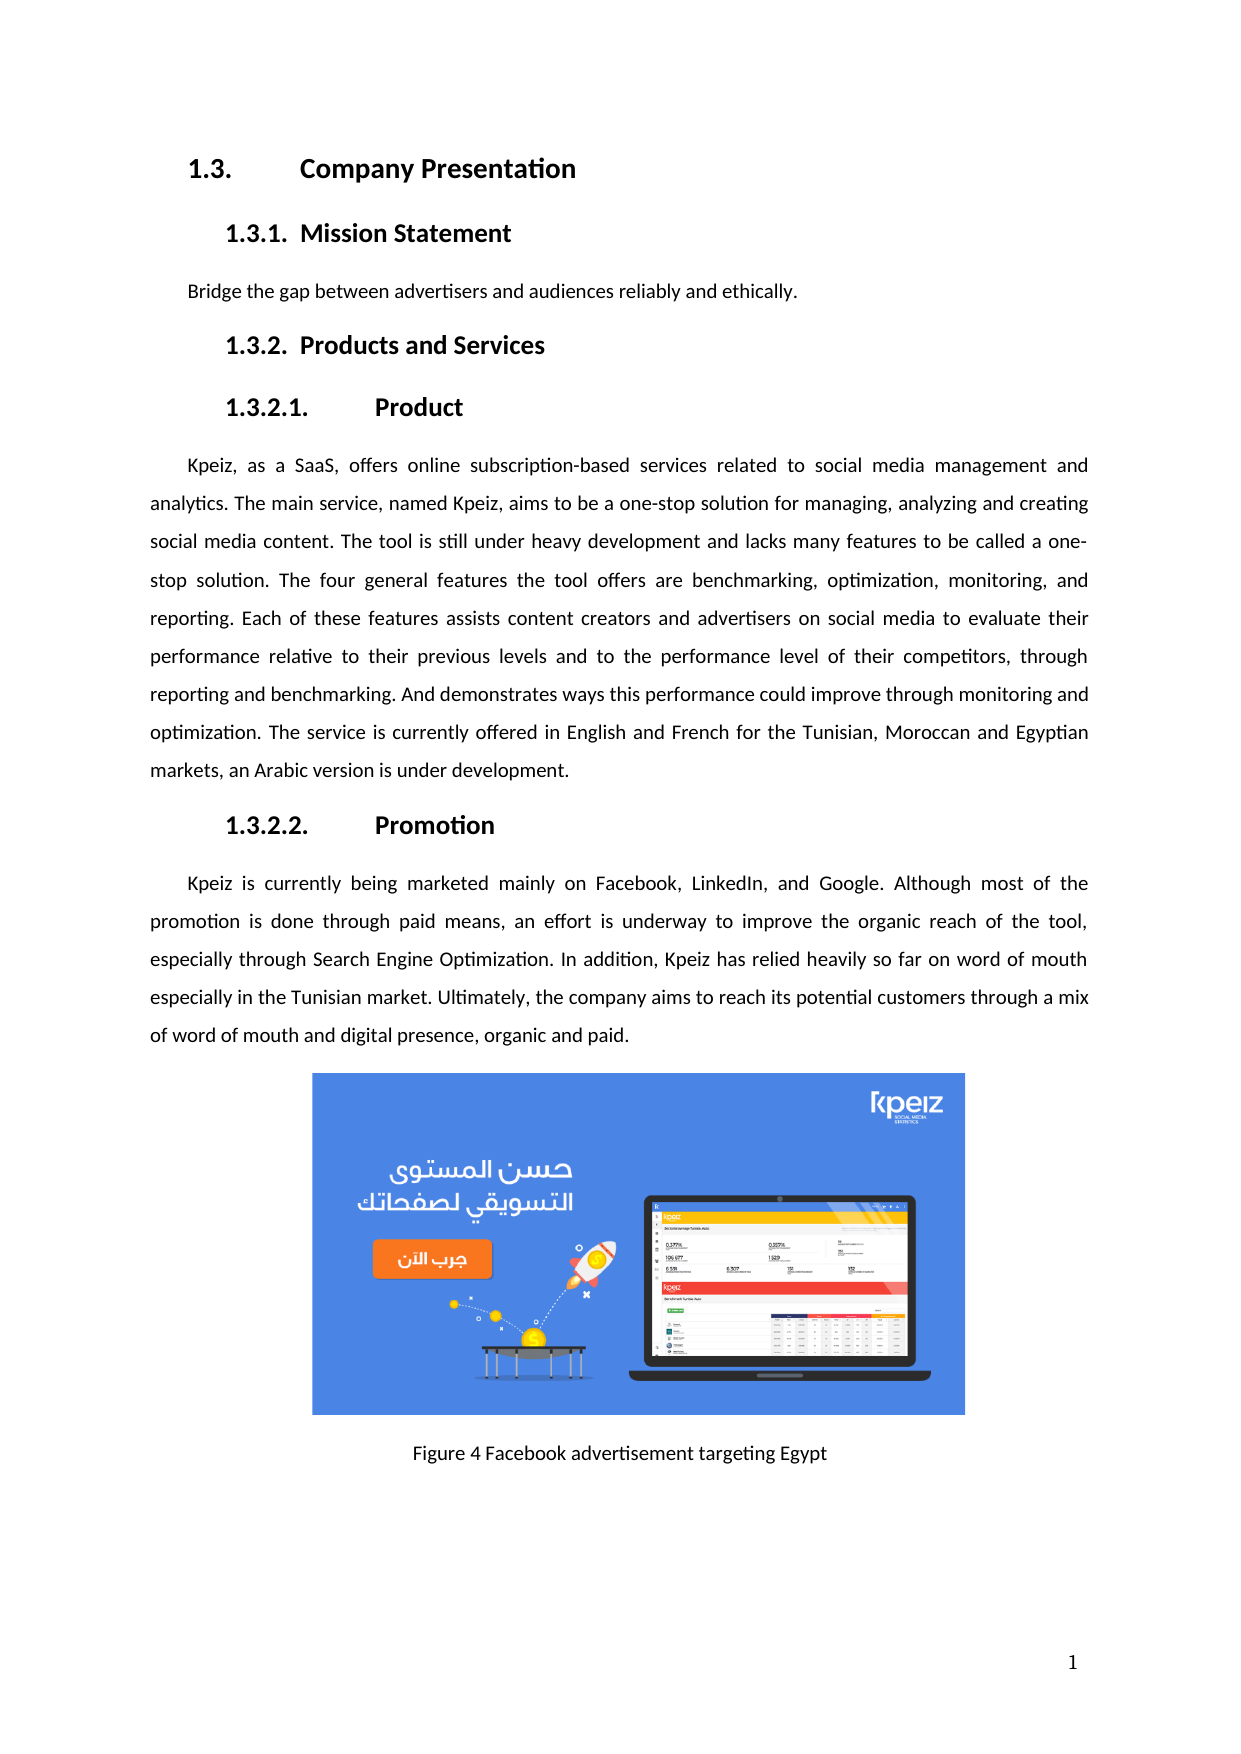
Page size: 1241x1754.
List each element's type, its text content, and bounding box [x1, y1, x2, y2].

text Kpeiz is currently being marketed mainly on Facebook, LinkedIn, and Google. Although most of the promotion is done through paid means, an effort is underway to improve the organic reach of the tool, especially through Search Engine Optimization. In addition, Kpeiz has relied heavily so far on word of mouth especially in the Tunisian market. Ultimately, the company aims to reach its potential customers through a mix of word of mouth and digital presence, organic and paid. [150, 870, 1090, 1048]
list Promotion [225, 808, 1090, 841]
text Bridge the gap between advertisers and audiences reliably and ethically. [150, 278, 1090, 303]
list Products and Services [225, 328, 1090, 362]
picture [312, 1073, 966, 1415]
text Figure 4 Facebook advertisement targeting Egypt [150, 1440, 1090, 1466]
list Mission Statement [225, 216, 1090, 249]
list Product [225, 391, 1090, 423]
list Company Presentation [187, 150, 1090, 186]
text Kpeiz, as a SaaS, offers online subscription-based services related to social media management and analytics. The main service, named Kpeiz, aims to be a one-stop solution for managing, analyzing and creating social media content. The tool is still under heavy development and lacks many features to be called a one-stop solution. The four general features the tool offers are benchmarking, optimization, monitoring, and reporting. Each of these features assists content creators and advertisers on social media to evaluate their performance relative to their previous levels and to the performance level of their competitors, through reporting and benchmarking. And demonstrates ways this performance could improve through monitoring and optimization. The service is currently offered in English and French for the Tunisian, Moroccan and Egyptian markets, an Arabic version is under development. [150, 452, 1090, 783]
